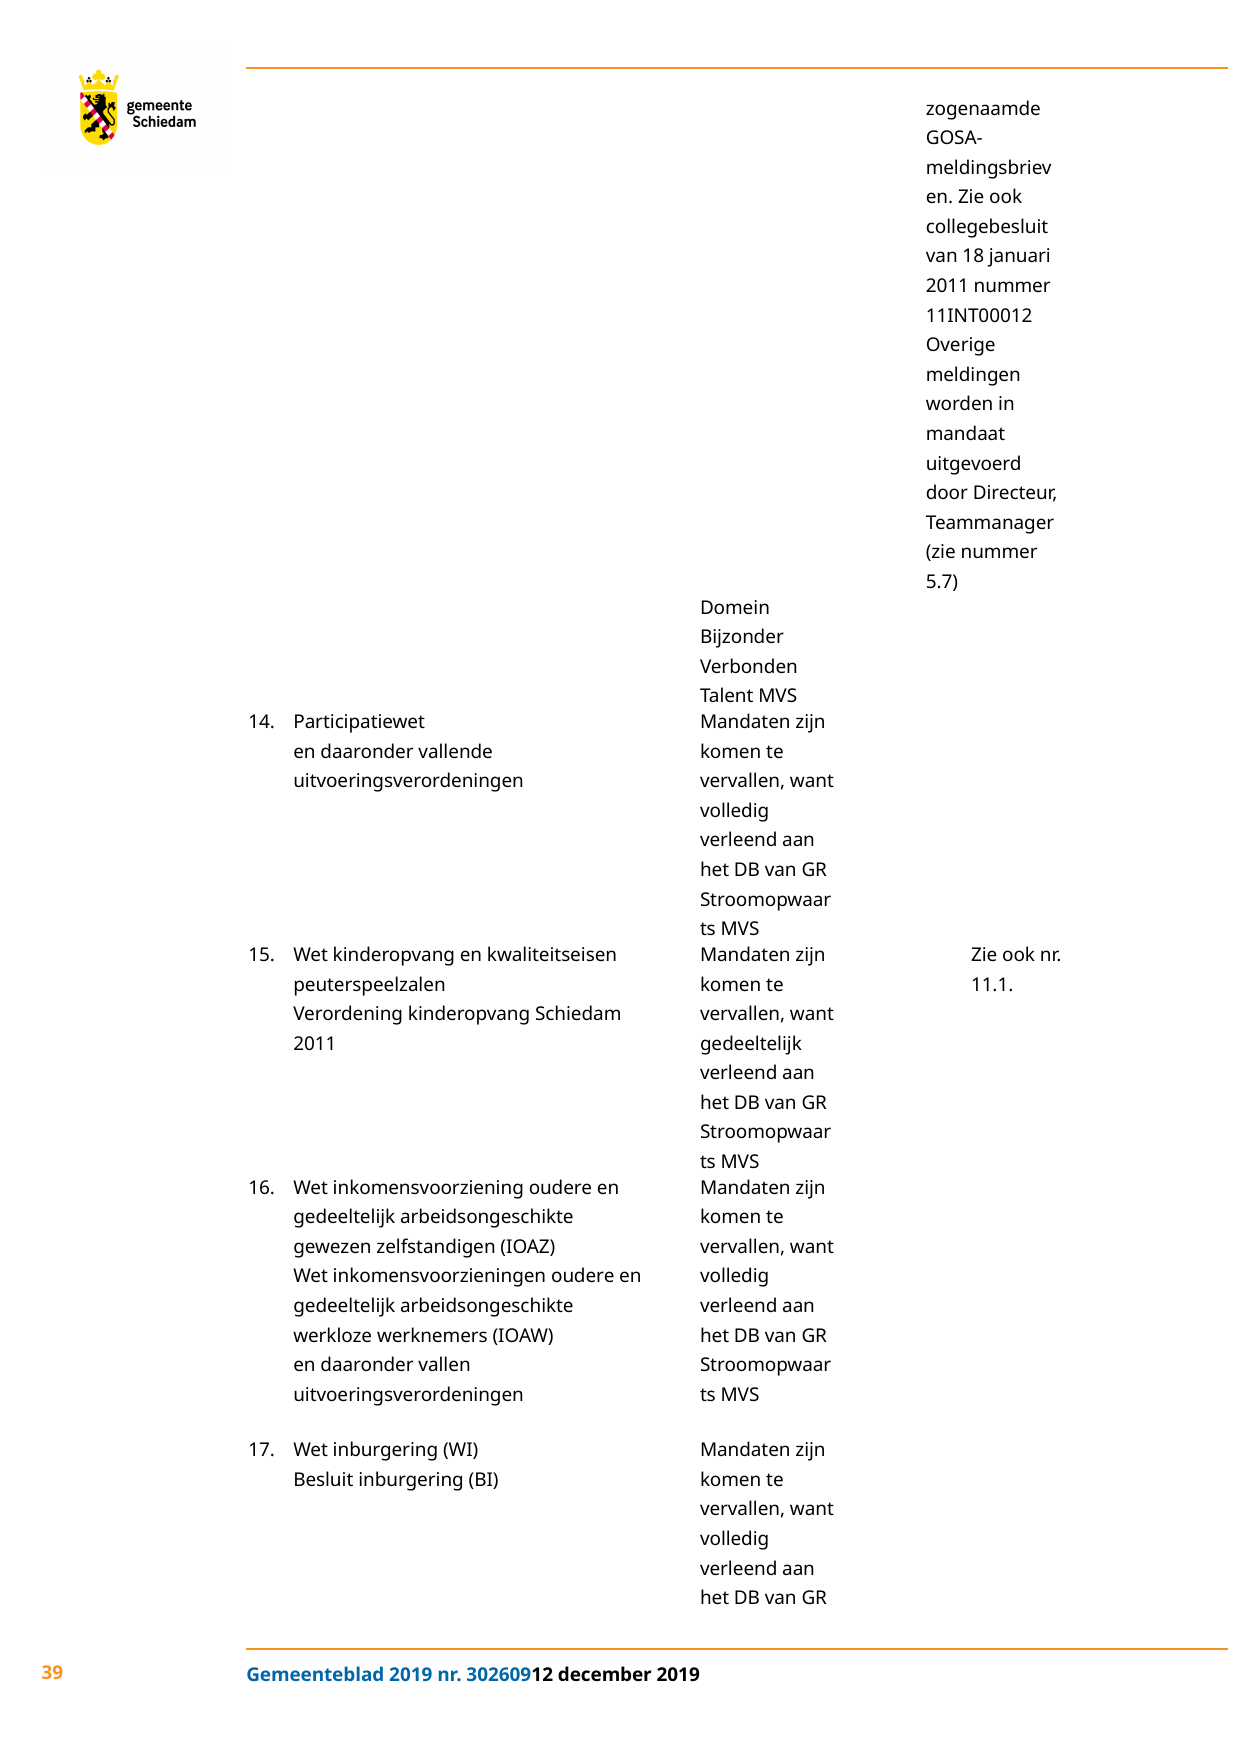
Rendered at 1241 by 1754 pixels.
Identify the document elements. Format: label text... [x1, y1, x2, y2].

table_cell 14. [248, 708, 293, 941]
table_cell Wet inburgering (WI) Besluit inburgering (BI) [293, 1436, 654, 1610]
table_cell [835, 1174, 971, 1436]
table_cell [971, 1174, 1106, 1436]
table_cell Mandaten zijn komen te vervallen, want gedeeltelijk verleend aan het DB van GR Stroomopwaarts MVS [700, 941, 835, 1174]
table_cell [655, 941, 700, 1174]
table_cell [655, 1174, 700, 1436]
table_cell Mandaten zijn komen te vervallen, want volledig verleend aan het DB van GR [700, 1436, 835, 1610]
table_cell [293, 594, 654, 708]
table_cell Participatiewet en daaronder vallende uitvoeringsverordeningen [293, 708, 654, 941]
table_cell zogenaamde GOSA-meldingsbrieven. Zie ook collegebesluit van 18 januari 2011 nummer 11INT00012 Overige meldingen worden in mandaat uitgevoerd door Directeur, Teammanager (zie nummer 5.7) [926, 95, 1061, 594]
table_cell Wet kinderopvang en kwaliteitseisen peuterspeelzalen Verordening kinderopvang Schiedam 2011 [293, 941, 654, 1174]
table_cell [609, 95, 790, 594]
table_cell [655, 1436, 700, 1610]
table_cell Mandaten zijn komen te vervallen, want volledig verleend aan het DB van GR Stroomopwaarts MVS [700, 708, 835, 941]
table_cell [971, 708, 1106, 941]
table_cell [248, 95, 293, 594]
table_cell [835, 1436, 971, 1610]
table_cell 17. [248, 1436, 293, 1610]
table_cell Domein Bijzonder Verbonden Talent MVS [700, 594, 835, 708]
table_cell Wet inkomensvoorziening oudere en gedeeltelijk arbeidsongeschikte gewezen zelfstandigen (IOAZ) Wet inkomensvoorzieningen oudere en gedeeltelijk arbeidsongeschikte werkloze werknemers (IOAW) en daaronder vallen uitvoeringsverordeningen [293, 1174, 654, 1436]
table_cell [971, 594, 1106, 708]
table_cell [835, 594, 971, 708]
table_cell [835, 941, 971, 1174]
table_cell 16. [248, 1174, 293, 1436]
table_cell [655, 708, 700, 941]
table_cell [835, 708, 971, 941]
table_cell [790, 95, 926, 594]
table_cell 15. [248, 941, 293, 1174]
picture [41, 47, 231, 172]
table_cell Zie ook nr. 11.1. [971, 941, 1106, 1174]
table_cell [429, 95, 519, 594]
table_cell [971, 1436, 1106, 1610]
table_cell [519, 95, 609, 594]
table_cell Mandaten zijn komen te vervallen, want volledig verleend aan het DB van GR Stroomopwaarts MVS [700, 1174, 835, 1436]
table_cell [293, 95, 429, 594]
table_cell [248, 594, 293, 708]
table_cell [655, 594, 700, 708]
